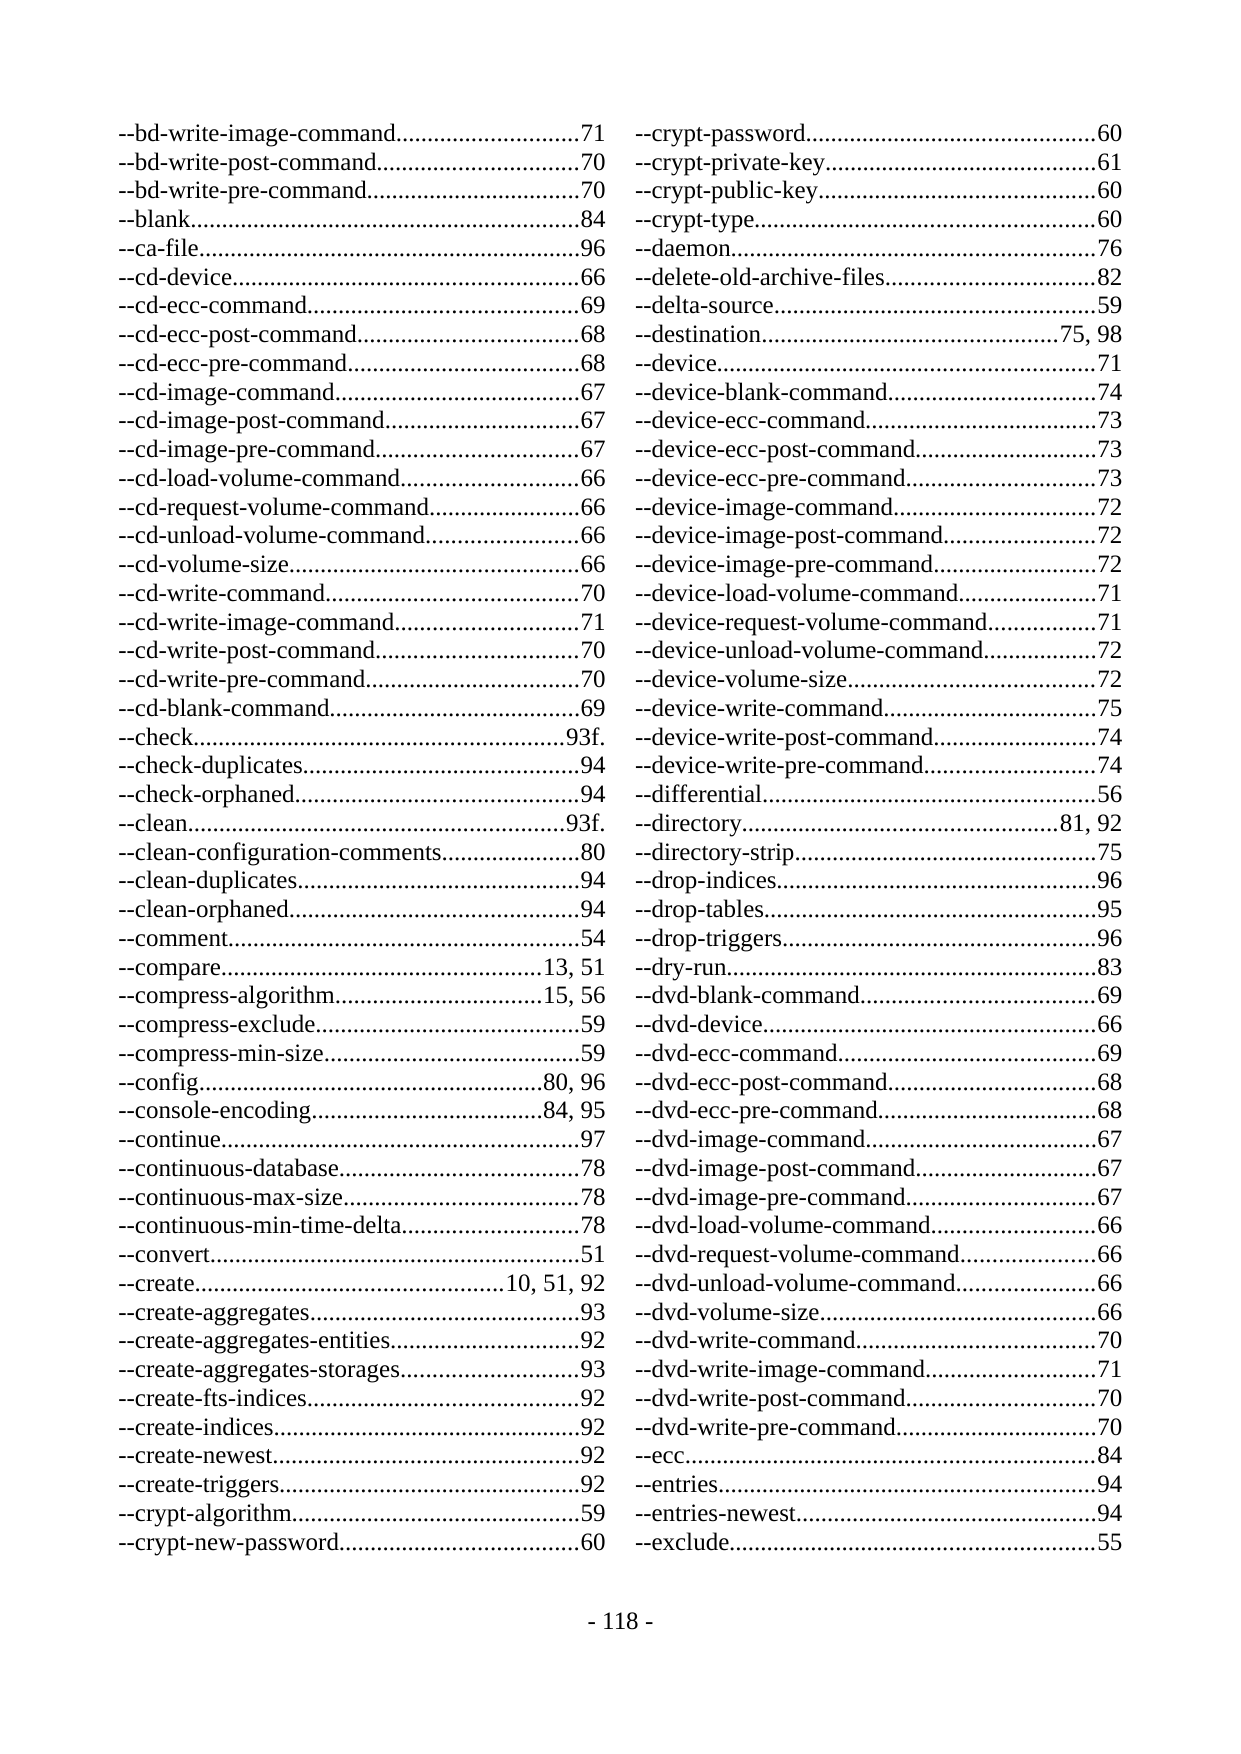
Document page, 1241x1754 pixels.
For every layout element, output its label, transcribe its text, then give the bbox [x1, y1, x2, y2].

text --device-write-post-command 74 [635, 722, 1122, 751]
text --device-ecc-pre-command 73 [635, 463, 1122, 492]
text --create-newest 92 [118, 1441, 605, 1469]
text --dvd-ecc-pre-command 68 [635, 1096, 1122, 1124]
text --dvd-ecc-post-command 68 [635, 1067, 1122, 1096]
text --cd-write-pre-command 70 [118, 664, 605, 693]
text --cd-ecc-post-command 68 [118, 319, 605, 348]
text --continuous-max-size 78 [118, 1182, 605, 1211]
text --compress-algorithm 15, 56 [118, 981, 605, 1009]
text --drop-indices 96 [635, 866, 1122, 894]
text --cd-ecc-pre-command 68 [118, 348, 605, 377]
text --device-image-pre-command 72 [635, 549, 1122, 578]
text --dvd-write-pre-command 70 [635, 1412, 1122, 1441]
text --ecc 84 [635, 1441, 1122, 1469]
text --check-duplicates 94 [118, 751, 605, 779]
text --drop-triggers 96 [635, 923, 1122, 952]
text --create-aggregates-entities 92 [118, 1326, 605, 1354]
text --dvd-image-pre-command 67 [635, 1182, 1122, 1211]
text --dvd-volume-size 66 [635, 1297, 1122, 1326]
text --cd-image-pre-command 67 [118, 434, 605, 463]
text --directory-strip 75 [635, 837, 1122, 866]
text --clean-configuration-comments 80 [118, 837, 605, 866]
text --device-write-command 75 [635, 693, 1122, 722]
text --clean-orphaned 94 [118, 894, 605, 923]
text --continuous-min-time-delta 78 [118, 1211, 605, 1239]
text --dvd-write-image-command 71 [635, 1354, 1122, 1383]
text --cd-ecc-command 69 [118, 291, 605, 319]
text --directory 81, 92 [635, 808, 1122, 837]
text --device-unload-volume-command 72 [635, 636, 1122, 664]
text --device-ecc-command 73 [635, 406, 1122, 434]
text --cd-write-post-command 70 [118, 636, 605, 664]
text --cd‑blank-command 69 [118, 693, 605, 722]
text --compress-min-size 59 [118, 1038, 605, 1067]
text --dvd-image-command 67 [635, 1124, 1122, 1153]
text --ca-file 96 [118, 233, 605, 262]
text --create-aggregates-storages 93 [118, 1354, 605, 1383]
text --console-encoding 84, 95 [118, 1096, 605, 1124]
text --compare 13, 51 [118, 952, 605, 981]
text --cd-image-post-command 67 [118, 406, 605, 434]
text --dvd-device 66 [635, 1009, 1122, 1038]
text --dvd-ecc-command 69 [635, 1038, 1122, 1067]
text --continue 97 [118, 1124, 605, 1153]
text --crypt-new-password 60 [118, 1527, 605, 1556]
text --device-volume-size 72 [635, 664, 1122, 693]
text --compress-exclude 59 [118, 1009, 605, 1038]
text --continuous-database 78 [118, 1153, 605, 1182]
text --create-triggers 92 [118, 1469, 605, 1498]
text --crypt-algorithm 59 [118, 1498, 605, 1527]
text --create 10, 51, 92 [118, 1268, 605, 1297]
text --daemon 76 [635, 233, 1122, 262]
text --crypt-type 60 [635, 204, 1122, 233]
text --bd-write-post-command 70 [118, 147, 605, 176]
text --cd-request-volume-command 66 [118, 492, 605, 521]
text --device-write-pre-command 74 [635, 751, 1122, 779]
text --entries-newest 94 [635, 1498, 1122, 1527]
text --create-aggregates 93 [118, 1297, 605, 1326]
text --device-request-volume-command 71 [635, 607, 1122, 636]
text --crypt-public-key 60 [635, 176, 1122, 204]
text --differential 56 [635, 779, 1122, 808]
text --dvd-request-volume-command 66 [635, 1239, 1122, 1268]
text --device-image-command 72 [635, 492, 1122, 521]
text --clean-duplicates 94 [118, 866, 605, 894]
text --cd-volume-size 66 [118, 549, 605, 578]
text --config 80, 96 [118, 1067, 605, 1096]
text --cd-write-image-command 71 [118, 607, 605, 636]
text --delete-old-archive-files 82 [635, 262, 1122, 291]
text --device-ecc-post-command 73 [635, 434, 1122, 463]
text --convert 51 [118, 1239, 605, 1268]
text --cd-unload-volume-command 66 [118, 521, 605, 549]
text --cd-load-volume-command 66 [118, 463, 605, 492]
text --entries 94 [635, 1469, 1122, 1498]
text --check-orphaned 94 [118, 779, 605, 808]
text --bd-write-pre-command 70 [118, 176, 605, 204]
text --device 71 [635, 348, 1122, 377]
text --create-indices 92 [118, 1412, 605, 1441]
text --dvd-write-post-command 70 [635, 1383, 1122, 1412]
text --comment 54 [118, 923, 605, 952]
text --device-image-post-command 72 [635, 521, 1122, 549]
text --cd-device 66 [118, 262, 605, 291]
text --bd-write-image-command 71 [118, 118, 605, 147]
text --dvd-blank-command 69 [635, 981, 1122, 1009]
text --dvd-write-command 70 [635, 1326, 1122, 1354]
text --crypt-password 60 [635, 118, 1122, 147]
text --blank 84 [118, 204, 605, 233]
text --dry-run 83 [635, 952, 1122, 981]
text --cd-image-command 67 [118, 377, 605, 406]
text --crypt-private-key 61 [635, 147, 1122, 176]
text --dvd-load-volume-command 66 [635, 1211, 1122, 1239]
text --cd-write-command 70 [118, 578, 605, 607]
text --exclude 55 [635, 1527, 1122, 1556]
text --dvd-image-post-command 67 [635, 1153, 1122, 1182]
text --device-blank-command 74 [635, 377, 1122, 406]
text --dvd-unload-volume-command 66 [635, 1268, 1122, 1297]
text --drop-tables 95 [635, 894, 1122, 923]
text --delta-source 59 [635, 291, 1122, 319]
text --destination 75, 98 [635, 319, 1122, 348]
text --clean 93f. [118, 808, 605, 837]
text --device-load-volume-command 71 [635, 578, 1122, 607]
text --check 93f. [118, 722, 605, 751]
text --create-fts-indices 92 [118, 1383, 605, 1412]
